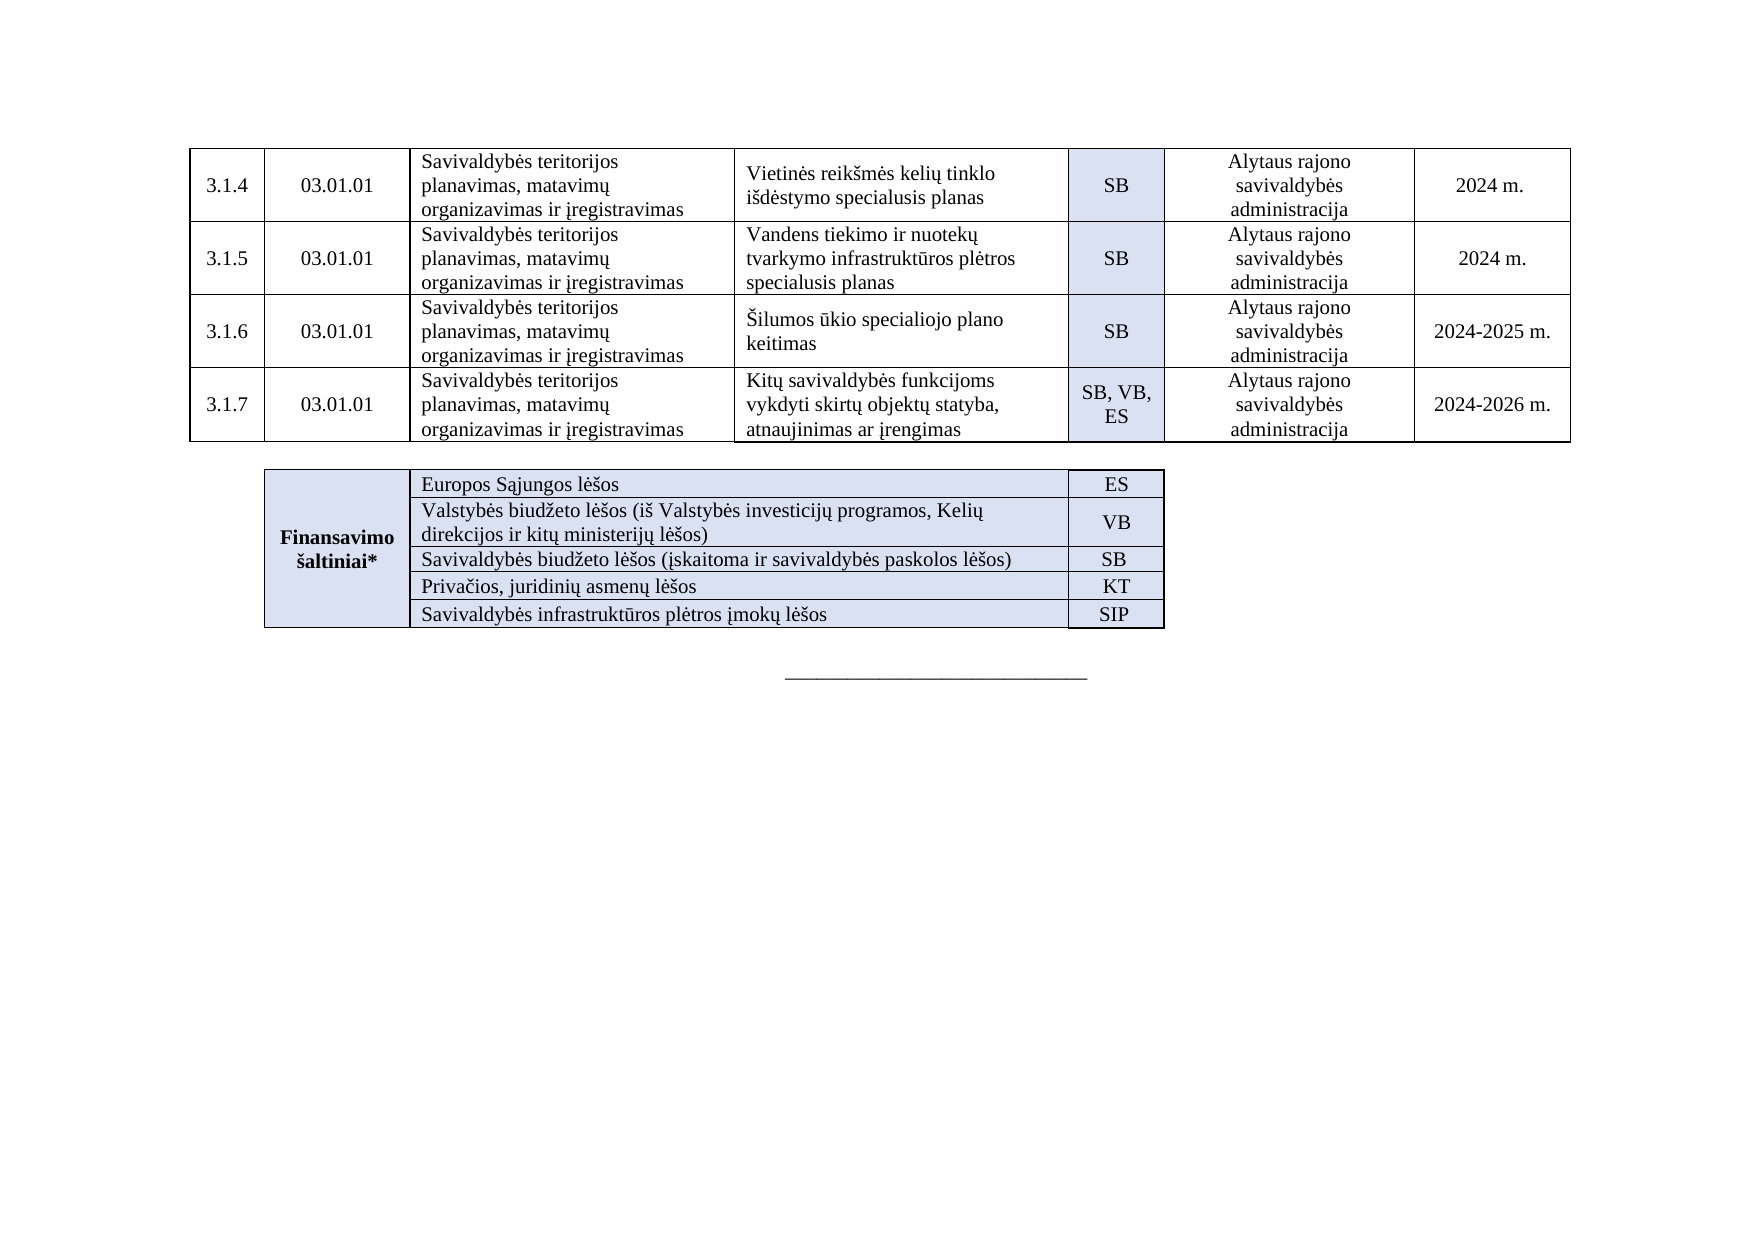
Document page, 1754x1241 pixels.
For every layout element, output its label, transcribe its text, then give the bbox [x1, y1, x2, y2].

table_cell Alytaus rajono savivaldybės administracija [1165, 149, 1414, 221]
table_cell Kitų savivaldybės funkcijoms vykdyti skirtų objektų statyba, atnaujinimas ar įrengimas [735, 368, 1068, 441]
table_cell Valstybės biudžeto lėšos (iš Valstybės investicijų programos, Kelių direkcijos ir kitų ministerijų lėšos) [411, 498, 1068, 546]
text _____________________________ [177, 658, 1695, 682]
table_cell [1414, 546, 1571, 571]
table_cell 3.1.7 [191, 368, 264, 441]
table_cell SIP [1069, 600, 1163, 627]
table_cell [1414, 571, 1571, 599]
table_cell [264, 442, 410, 469]
table_cell [190, 599, 264, 627]
table_cell [1164, 443, 1414, 469]
table_cell 2024-2026 m. [1415, 368, 1570, 441]
table_cell Savivaldybės teritorijos planavimas, matavimų organizavimas ir įregistravimas [411, 222, 734, 294]
table_cell SB, VB, ES [1069, 368, 1164, 441]
table_cell [1165, 469, 1414, 497]
table_cell [1414, 443, 1571, 469]
table_cell [190, 546, 264, 571]
table_cell ES [1069, 471, 1163, 497]
table_cell [1165, 571, 1414, 599]
table_cell 2024-2025 m. [1415, 295, 1570, 367]
table_cell 03.01.01 [265, 295, 409, 367]
table_cell Vietinės reikšmės kelių tinklo išdėstymo specialusis planas [735, 149, 1068, 221]
table_cell [1165, 497, 1414, 546]
table_cell 03.01.01 [265, 149, 409, 221]
table_cell SB [1069, 295, 1164, 367]
table_cell [1414, 469, 1571, 497]
table_cell Alytaus rajono savivaldybės administracija [1165, 368, 1414, 441]
table_cell Europos Sąjungos lėšos [411, 470, 1068, 497]
table_cell [1165, 599, 1414, 627]
table_cell Alytaus rajono savivaldybės administracija [1165, 222, 1414, 294]
table_cell Savivaldybės infrastruktūros plėtros įmokų lėšos [411, 600, 1068, 627]
table_cell [190, 469, 264, 497]
table_cell [190, 497, 264, 546]
table_cell SB [1069, 222, 1164, 294]
table_cell [1414, 497, 1571, 546]
table_cell Savivaldybės teritorijos planavimas, matavimų organizavimas ir įregistravimas [411, 149, 734, 221]
table_cell [1165, 546, 1414, 571]
table_cell 2024 m. [1415, 222, 1570, 294]
table_cell 03.01.01 [265, 222, 409, 294]
table_cell Finansavimo šaltiniai* [265, 470, 409, 627]
table_cell [1414, 599, 1571, 627]
table_cell 3.1.4 [191, 149, 264, 221]
table_cell Savivaldybės teritorijos planavimas, matavimų organizavimas ir įregistravimas [411, 295, 734, 367]
table_cell [190, 571, 264, 599]
table_cell VB [1069, 498, 1163, 546]
table_cell KT [1069, 572, 1163, 599]
table_cell 03.01.01 [265, 368, 409, 441]
table_cell 3.1.6 [191, 295, 264, 367]
table_cell SB [1069, 547, 1163, 571]
table_cell Savivaldybės biudžeto lėšos (įskaitoma ir savivaldybės paskolos lėšos) [411, 547, 1068, 571]
table_cell Savivaldybės teritorijos planavimas, matavimų organizavimas ir įregistravimas [411, 368, 734, 441]
table_cell [190, 442, 264, 469]
table_cell [735, 443, 1069, 469]
table_cell SB [1069, 149, 1164, 221]
table_cell 3.1.5 [191, 222, 264, 294]
table_cell Privačios, juridinių asmenų lėšos [411, 572, 1068, 599]
table_cell Vandens tiekimo ir nuotekų tvarkymo infrastruktūros plėtros specialusis planas [735, 222, 1068, 294]
table_cell 2024 m. [1415, 149, 1570, 221]
table_cell [410, 442, 735, 469]
table_cell Šilumos ūkio specialiojo plano keitimas [735, 295, 1068, 367]
table_cell Alytaus rajono savivaldybės administracija [1165, 295, 1414, 367]
table_cell [1069, 443, 1164, 469]
